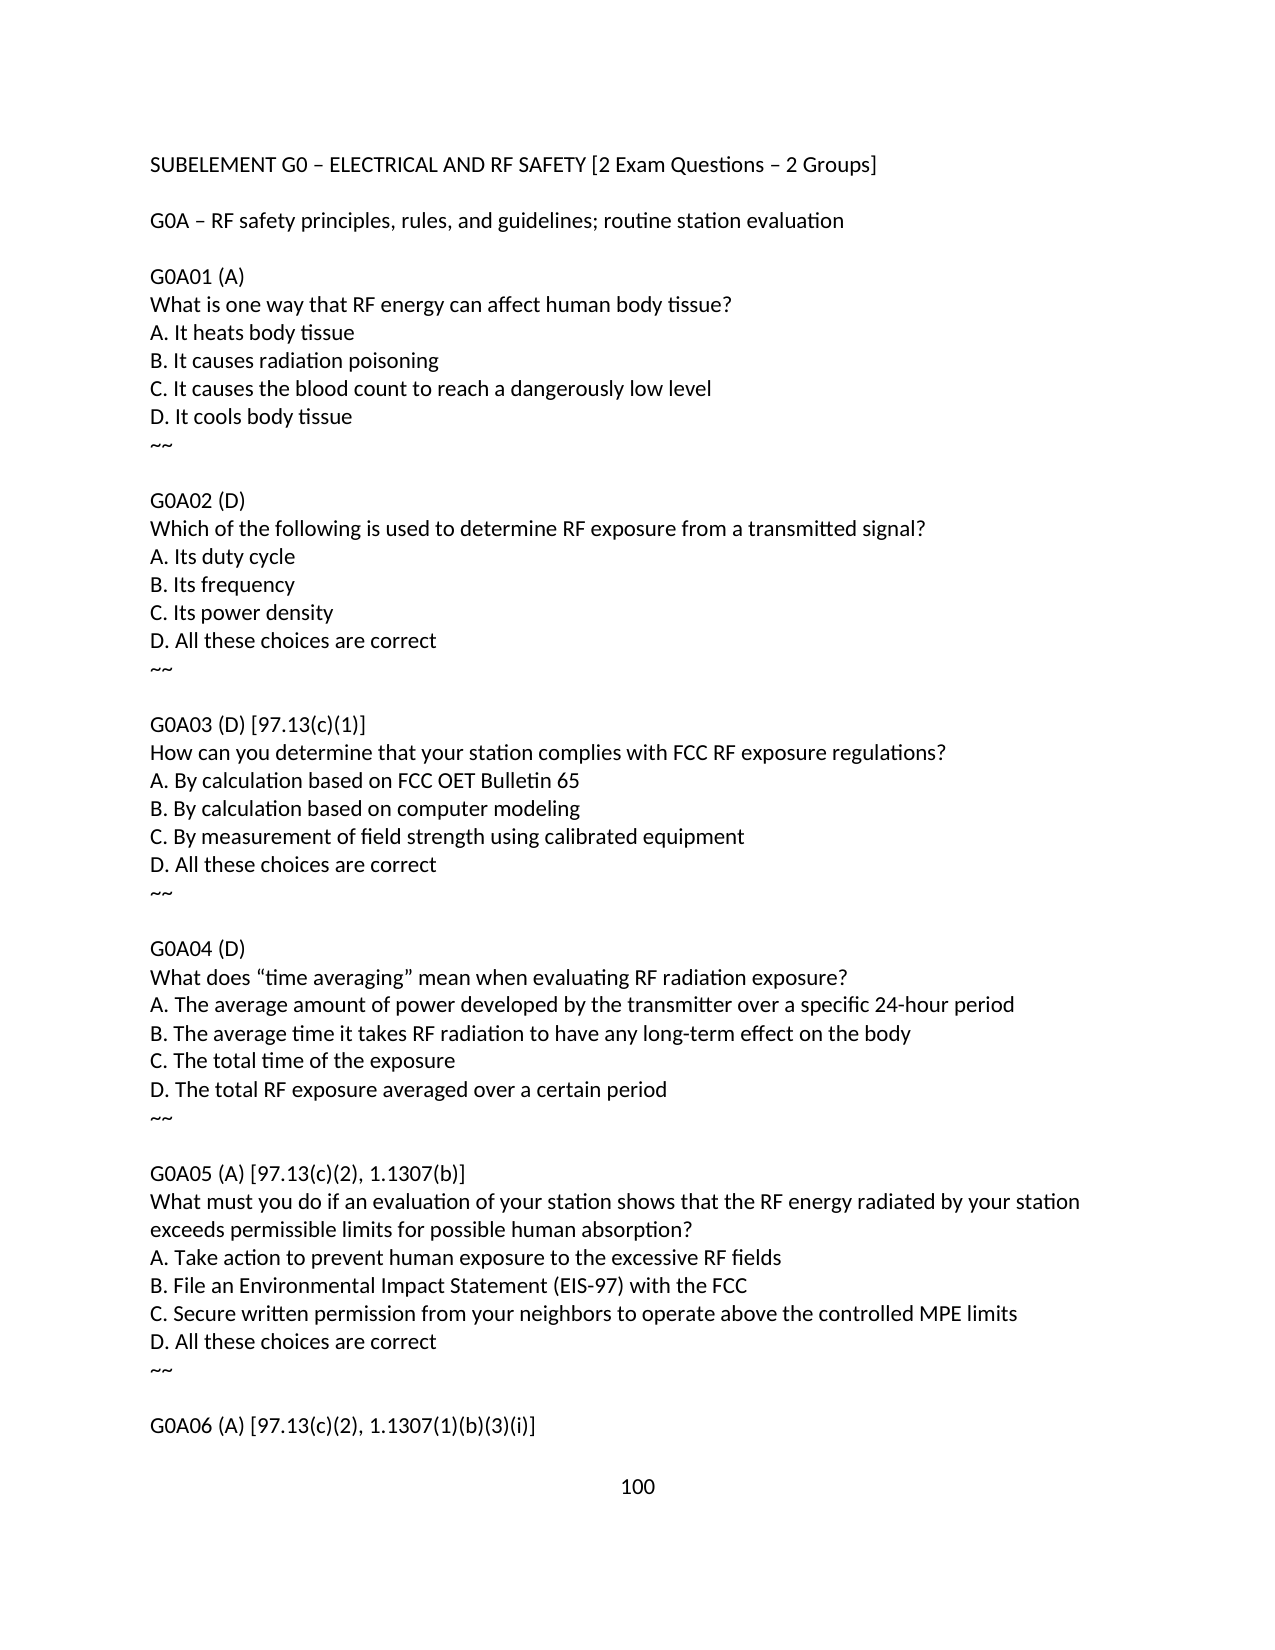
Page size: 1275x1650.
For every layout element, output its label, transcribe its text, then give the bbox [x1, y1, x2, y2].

text How can you determine that your station complies with FCC RF exposure regulations? [150, 738, 1125, 766]
text B. By calculation based on computer modeling [150, 794, 1125, 822]
text G0A05 (A) [97.13(c)(2), 1.1307(b)] [150, 1159, 1125, 1187]
text B. Its frequency [150, 570, 1125, 598]
text D. All these choices are correct [150, 851, 1125, 878]
text D. All these choices are correct [150, 1327, 1125, 1355]
text What does “time averaging” mean when evaluating RF radiation exposure? [150, 963, 1125, 991]
text ~~ [150, 654, 1125, 682]
text D. It cools body tissue [150, 402, 1125, 430]
text C. It causes the blood count to reach a dangerously low level [150, 374, 1125, 402]
text G0A02 (D) [150, 486, 1125, 514]
text B. The average time it takes RF radiation to have any long-term effect on the body [150, 1019, 1125, 1047]
text A. Take action to prevent human exposure to the excessive RF fields [150, 1243, 1125, 1271]
text G0A06 (A) [97.13(c)(2), 1.1307(1)(b)(3)(i)] [150, 1411, 1125, 1439]
text G0A – RF safety principles, rules, and guidelines; routine station evaluation [150, 206, 1125, 234]
text What must you do if an evaluation of your station shows that the RF energy radiated by your station exceeds permissible limits for possible human absorption? [150, 1187, 1125, 1243]
text A. Its duty cycle [150, 542, 1125, 570]
text ~~ [150, 430, 1125, 458]
text Which of the following is used to determine RF exposure from a transmitted signal? [150, 514, 1125, 542]
text G0A03 (D) [97.13(c)(1)] [150, 710, 1125, 738]
text D. The total RF exposure averaged over a certain period [150, 1075, 1125, 1103]
text ~~ [150, 878, 1125, 907]
text G0A01 (A) [150, 262, 1125, 290]
text G0A04 (D) [150, 934, 1125, 963]
text B. It causes radiation poisoning [150, 346, 1125, 374]
text B. File an Environmental Impact Statement (EIS-97) with the FCC [150, 1271, 1125, 1299]
text ~~ [150, 1355, 1125, 1383]
text A. It heats body tissue [150, 318, 1125, 346]
text A. The average amount of power developed by the transmitter over a specific 24-hour period [150, 991, 1125, 1019]
text ~~ [150, 1103, 1125, 1131]
text D. All these choices are correct [150, 626, 1125, 654]
text C. Secure written permission from your neighbors to operate above the controlled MPE limits [150, 1299, 1125, 1327]
text SUBELEMENT G0 – ELECTRICAL AND RF SAFETY [2 Exam Questions – 2 Groups] [150, 150, 1125, 178]
text What is one way that RF energy can affect human body tissue? [150, 290, 1125, 318]
text C. Its power density [150, 598, 1125, 626]
text C. The total time of the exposure [150, 1047, 1125, 1075]
text C. By measurement of field strength using calibrated equipment [150, 822, 1125, 851]
text A. By calculation based on FCC OET Bulletin 65 [150, 766, 1125, 794]
